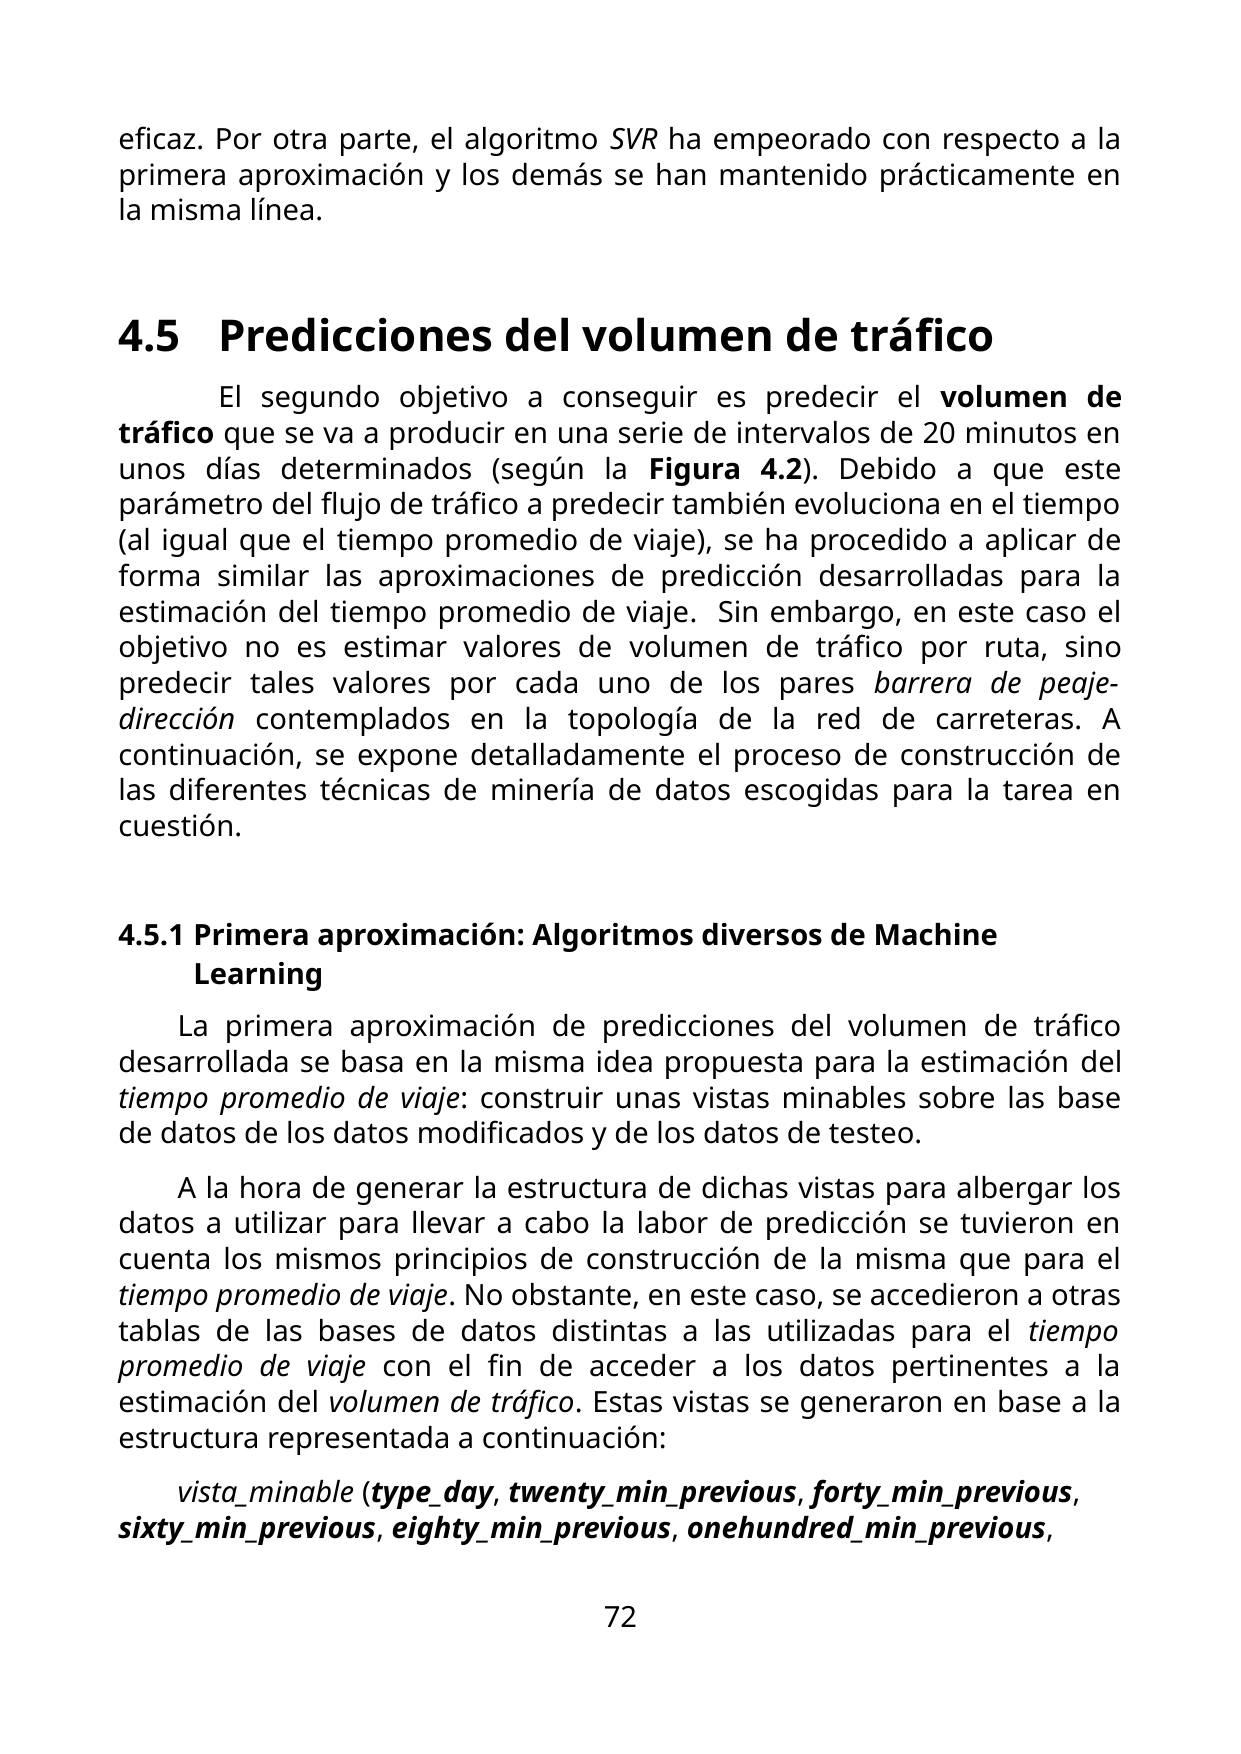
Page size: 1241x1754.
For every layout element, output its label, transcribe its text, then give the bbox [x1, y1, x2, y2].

text El segundo objetivo a conseguir es predecir el volumen de tráfico que se va a producir en una serie de intervalos de 20 minutos en unos días determinados (según la Figura 4.2). Debido a que este parámetro del flujo de tráfico a predecir también evoluciona en el tiempo (al igual que el tiempo promedio de viaje), se ha procedido a aplicar de forma similar las aproximaciones de predicción desarrolladas para la estimación del tiempo promedio de viaje. Sin embargo, en este caso el objetivo no es estimar valores de volumen de tráfico por ruta, sino predecir tales valores por cada uno de los pares barrera de peaje-dirección contemplados en la topología de la red de carreteras. A continuación, se expone detalladamente el proceso de construcción de las diferentes técnicas de minería de datos escogidas para la tarea en cuestión. [118, 376, 1122, 845]
subtitle Predicciones del volumen de tráfico [118, 304, 1122, 364]
subtitle Primera aproximación: Algoritmos diversos de Machine Learning [118, 914, 1122, 993]
text eficaz. Por otra parte, el algoritmo SVR ha empeorado con respecto a la primera aproximación y los demás se han mantenido prácticamente en la misma línea. [118, 118, 1122, 229]
text A la hora de generar la estructura de dichas vistas para albergar los datos a utilizar para llevar a cabo la labor de predicción se tuvieron en cuenta los mismos principios de construcción de la misma que para el tiempo promedio de viaje. No obstante, en este caso, se accedieron a otras tablas de las bases de datos distintas a las utilizadas para el tiempo promedio de viaje con el fin de acceder a los datos pertinentes a la estimación del volumen de tráfico. Estas vistas se generaron en base a la estructura representada a continuación: [118, 1167, 1122, 1457]
text vista_minable (type_day, twenty_min_previous, forty_min_previous, sixty_min_previous, eighty_min_previous, onehundred_min_previous, [118, 1471, 1122, 1547]
text La primera aproximación de predicciones del volumen de tráfico desarrollada se basa en la misma idea propuesta para la estimación del tiempo promedio de viaje: construir unas vistas minables sobre las base de datos de los datos modificados y de los datos de testeo. [118, 1006, 1122, 1152]
